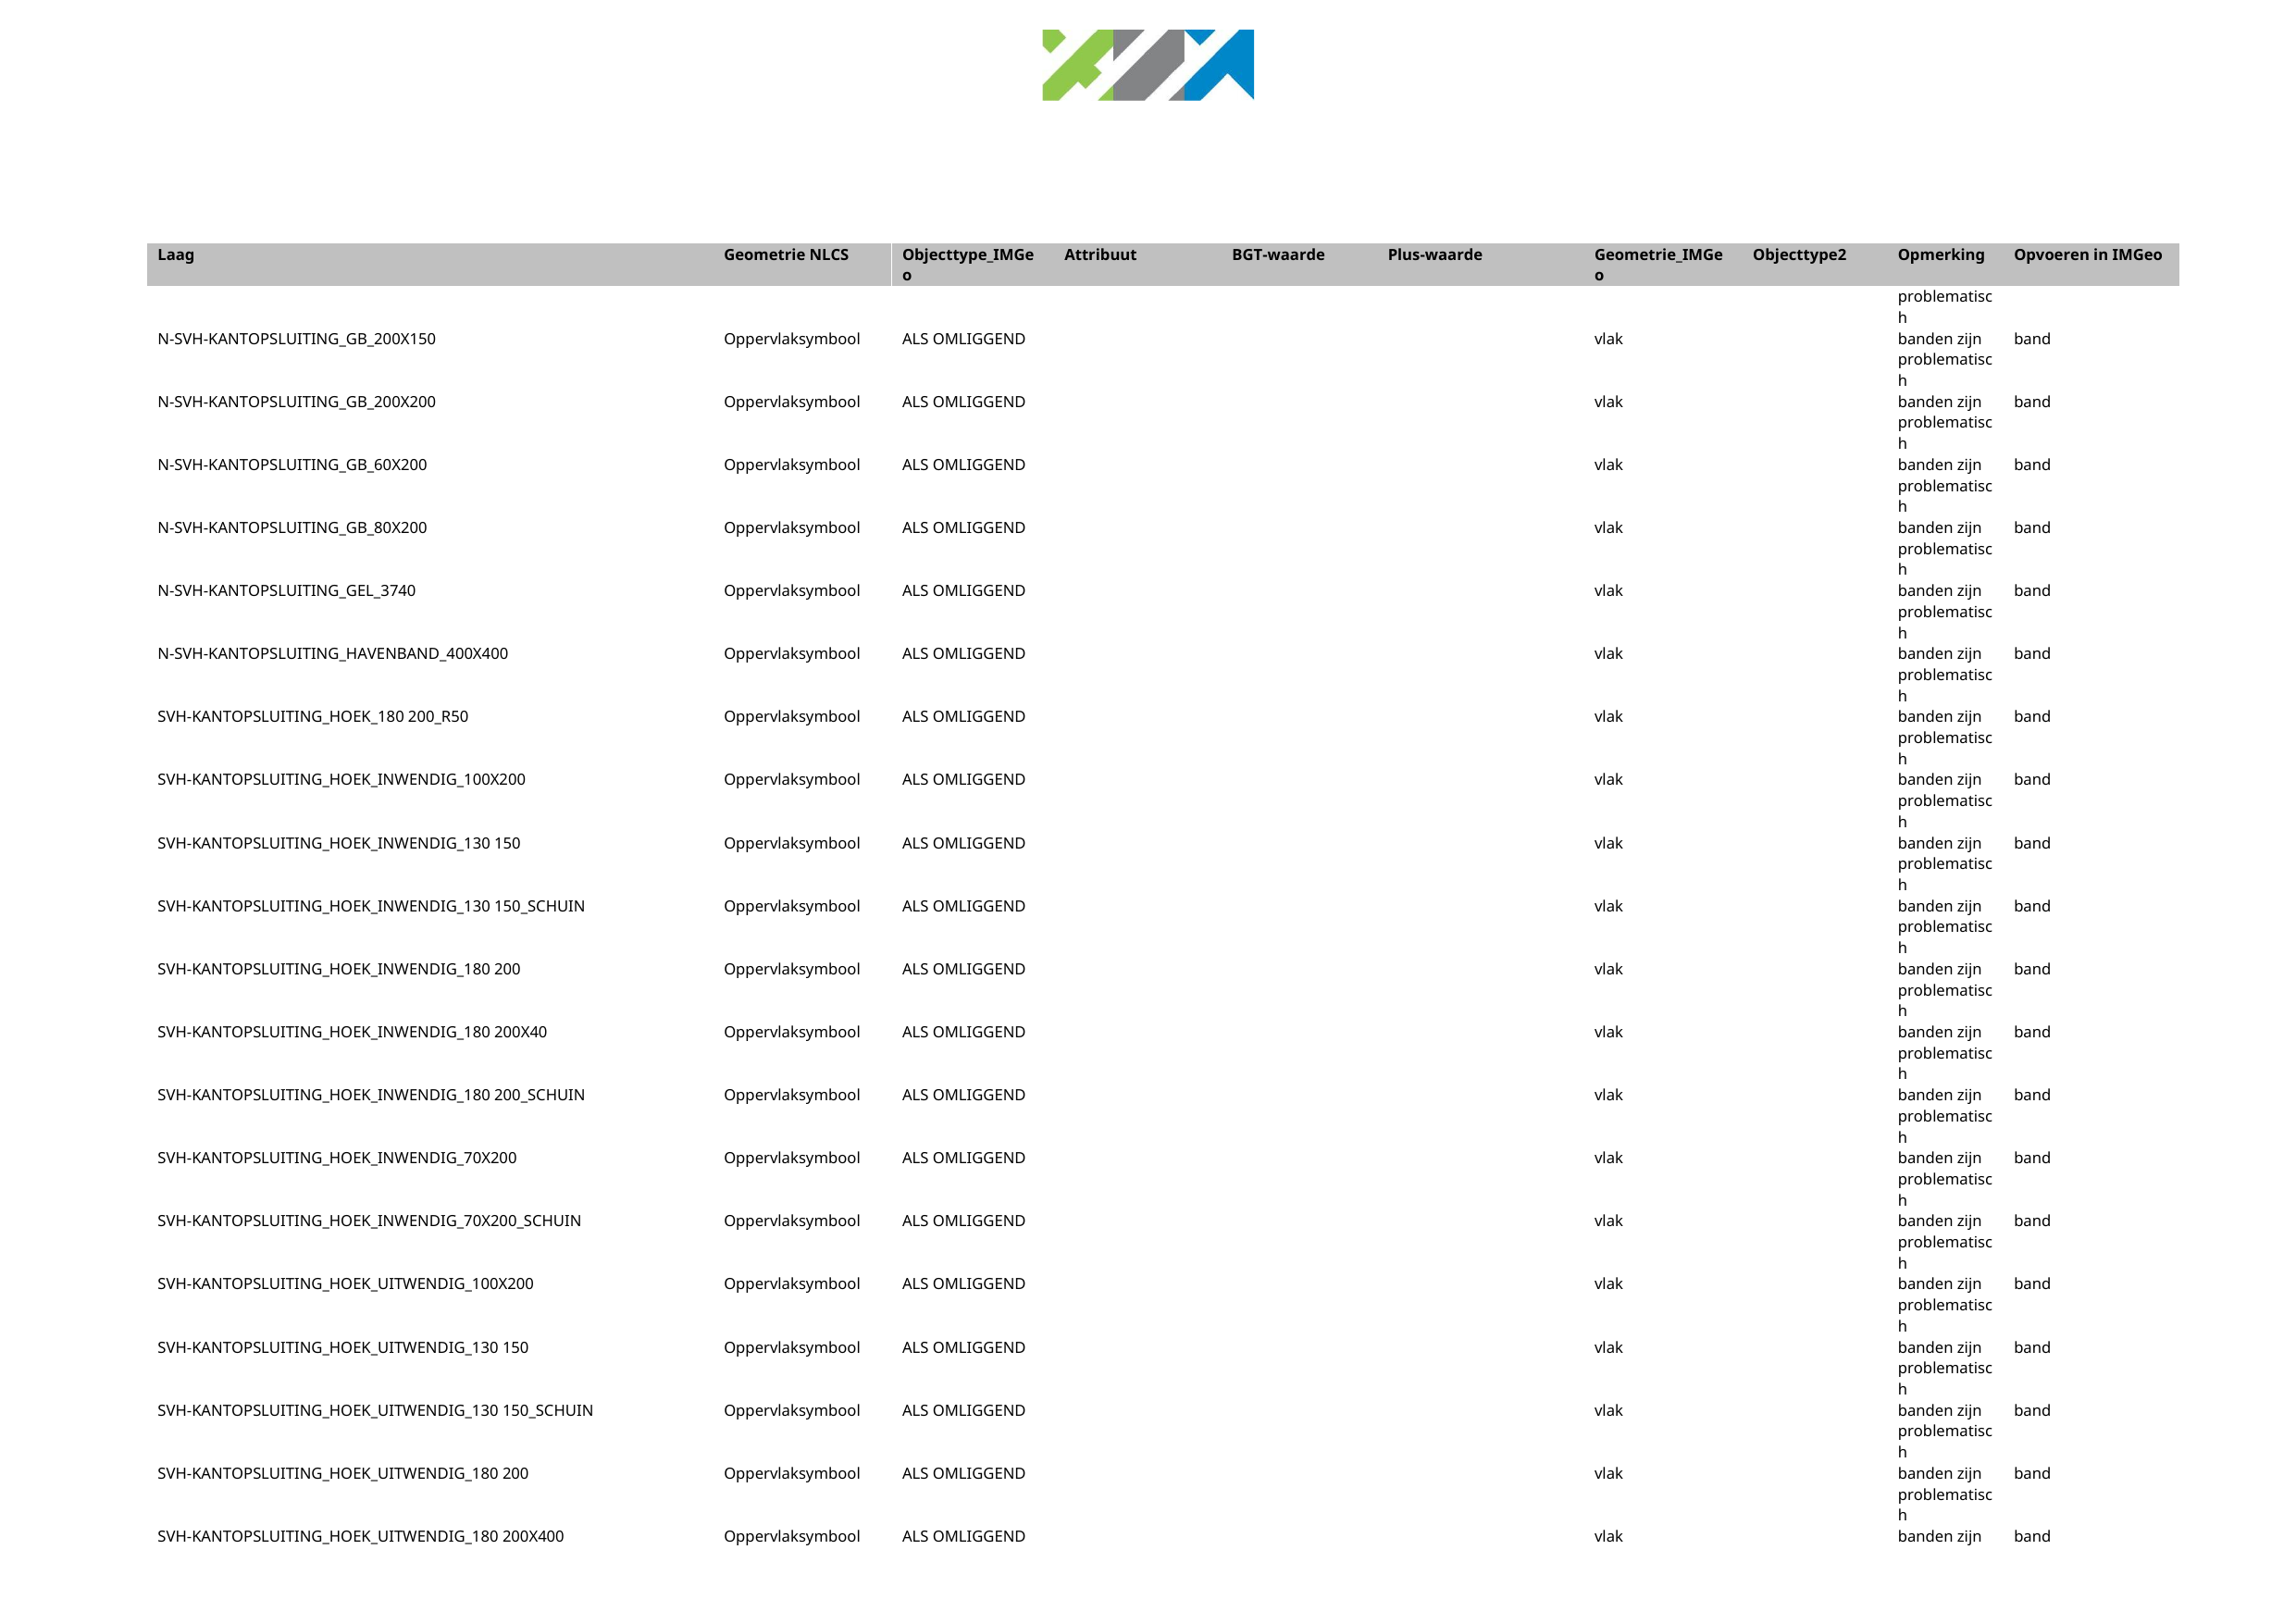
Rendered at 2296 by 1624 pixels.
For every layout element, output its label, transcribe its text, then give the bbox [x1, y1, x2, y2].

table_cell vlak [1584, 832, 1743, 895]
table_cell [1054, 286, 1222, 328]
table_cell [1377, 1273, 1584, 1336]
table_cell Oppervlaksymbool [714, 769, 891, 832]
table_cell [1743, 769, 1887, 832]
table_cell banden zijn problematisch [1887, 580, 2004, 643]
table_cell Oppervlaksymbool [714, 1085, 891, 1147]
table_cell vlak [1584, 580, 1743, 643]
table_cell Oppervlaksymbool [714, 1462, 891, 1525]
table_cell band [2004, 1085, 2179, 1147]
table_cell [1222, 1399, 1377, 1462]
table_cell [1377, 328, 1584, 391]
table_cell [1743, 1336, 1887, 1399]
table_cell SVH-KANTOPSLUITING_HOEK_UITWENDIG_180 200X400 [147, 1526, 714, 1550]
table_cell [1222, 769, 1377, 832]
table_cell [1054, 895, 1222, 958]
table_cell Oppervlaksymbool [714, 1273, 891, 1336]
table_cell [1222, 1336, 1377, 1399]
table_cell N-SVH-KANTOPSLUITING_GB_200X150 [147, 328, 714, 391]
table_cell vlak [1584, 643, 1743, 706]
table_cell ALS OMLIGGEND [892, 643, 1054, 706]
table_cell banden zijn problematisch [1887, 895, 2004, 958]
table_cell [1054, 453, 1222, 516]
table_cell SVH-KANTOPSLUITING_HOEK_INWENDIG_130 150 [147, 832, 714, 895]
table_cell [1377, 1022, 1584, 1085]
table_cell banden zijn problematisch [1887, 328, 2004, 391]
table_cell [1054, 1210, 1222, 1273]
table_cell [1054, 706, 1222, 769]
table_cell band [2004, 328, 2179, 391]
table_cell Oppervlaksymbool [714, 391, 891, 453]
table_cell [892, 286, 1054, 328]
table_cell SVH-KANTOPSLUITING_HOEK_INWENDIG_180 200 [147, 958, 714, 1021]
table_cell ALS OMLIGGEND [892, 1462, 1054, 1525]
table_cell SVH-KANTOPSLUITING_HOEK_INWENDIG_100X200 [147, 769, 714, 832]
table_cell band [2004, 1147, 2179, 1210]
table_cell Oppervlaksymbool [714, 958, 891, 1021]
table_cell band [2004, 1022, 2179, 1085]
table_cell Oppervlaksymbool [714, 643, 891, 706]
table_cell banden zijn problematisch [1887, 391, 2004, 453]
table_cell ALS OMLIGGEND [892, 1085, 1054, 1147]
table_cell N-SVH-KANTOPSLUITING_GB_60X200 [147, 453, 714, 516]
table_cell [1054, 1336, 1222, 1399]
table_cell vlak [1584, 1085, 1743, 1147]
table_cell SVH-KANTOPSLUITING_HOEK_UITWENDIG_130 150 [147, 1336, 714, 1399]
table_cell ALS OMLIGGEND [892, 832, 1054, 895]
table_cell [1584, 286, 1743, 328]
table_cell band [2004, 706, 2179, 769]
table_cell banden zijn problematisch [1887, 517, 2004, 580]
table_cell [1743, 1273, 1887, 1336]
table_cell band [2004, 391, 2179, 453]
table_cell band [2004, 832, 2179, 895]
table_cell [1743, 453, 1887, 516]
table_cell Oppervlaksymbool [714, 1526, 891, 1550]
table_header Attribuut [1054, 243, 1222, 286]
table_cell [1743, 895, 1887, 958]
table_cell banden zijn problematisch [1887, 643, 2004, 706]
table_cell band [2004, 958, 2179, 1021]
table_cell [1054, 580, 1222, 643]
table_cell banden zijn problematisch [1887, 453, 2004, 516]
table_cell [1377, 1147, 1584, 1210]
table_cell [1743, 1399, 1887, 1462]
table_cell [1222, 1526, 1377, 1550]
table_cell [1054, 958, 1222, 1021]
table_cell [1222, 1147, 1377, 1210]
table_cell banden zijn problematisch [1887, 769, 2004, 832]
table_cell [1054, 1085, 1222, 1147]
table_cell vlak [1584, 517, 1743, 580]
table_cell SVH-KANTOPSLUITING_HOEK_INWENDIG_180 200X40 [147, 1022, 714, 1085]
table_cell ALS OMLIGGEND [892, 328, 1054, 391]
table_cell [1222, 391, 1377, 453]
table_cell [1222, 706, 1377, 769]
table_cell ALS OMLIGGEND [892, 391, 1054, 453]
table_header Laag [147, 243, 714, 286]
table_cell SVH-KANTOPSLUITING_HOEK_180 200_R50 [147, 706, 714, 769]
table_cell band [2004, 643, 2179, 706]
table_cell [1222, 1210, 1377, 1273]
table_cell N-SVH-KANTOPSLUITING_GB_200X200 [147, 391, 714, 453]
table_cell Oppervlaksymbool [714, 1210, 891, 1273]
table_cell banden zijn problematisch [1887, 1022, 2004, 1085]
table_cell [1377, 517, 1584, 580]
table_cell [1222, 1273, 1377, 1336]
table_cell [1054, 832, 1222, 895]
table_cell [1377, 643, 1584, 706]
table_cell Oppervlaksymbool [714, 517, 891, 580]
table_cell [1743, 391, 1887, 453]
table_cell [2004, 286, 2179, 328]
table_cell SVH-KANTOPSLUITING_HOEK_UITWENDIG_180 200 [147, 1462, 714, 1525]
table_cell SVH-KANTOPSLUITING_HOEK_UITWENDIG_130 150_SCHUIN [147, 1399, 714, 1462]
table_cell [1743, 706, 1887, 769]
table_cell vlak [1584, 1210, 1743, 1273]
table_cell banden zijn problematisch [1887, 1085, 2004, 1147]
table_cell band [2004, 517, 2179, 580]
table_cell [1054, 328, 1222, 391]
table_cell band [2004, 769, 2179, 832]
table_cell banden zijn problematisch [1887, 706, 2004, 769]
table_cell Oppervlaksymbool [714, 453, 891, 516]
table_cell [1743, 517, 1887, 580]
table_header Objecttype_IMGeo [892, 243, 1054, 286]
table_cell banden zijn problematisch [1887, 1273, 2004, 1336]
table_cell [1054, 1462, 1222, 1525]
table_cell [1743, 1147, 1887, 1210]
table_cell [1377, 895, 1584, 958]
table_header Objecttype2 [1743, 243, 1887, 286]
table_cell [1054, 1399, 1222, 1462]
table_cell [1377, 580, 1584, 643]
table_cell [147, 286, 714, 328]
table_cell SVH-KANTOPSLUITING_HOEK_INWENDIG_130 150_SCHUIN [147, 895, 714, 958]
table_cell [1222, 517, 1377, 580]
table_cell banden zijn problematisch [1887, 1399, 2004, 1462]
table_cell [1222, 580, 1377, 643]
table_cell ALS OMLIGGEND [892, 580, 1054, 643]
table_cell band [2004, 453, 2179, 516]
table_cell banden zijn problematisch [1887, 1336, 2004, 1399]
table_cell [1743, 328, 1887, 391]
table_cell [1377, 1526, 1584, 1550]
table_cell [1743, 1022, 1887, 1085]
table_cell vlak [1584, 328, 1743, 391]
table_cell N-SVH-KANTOPSLUITING_GEL_3740 [147, 580, 714, 643]
table_cell band [2004, 895, 2179, 958]
table_cell ALS OMLIGGEND [892, 1147, 1054, 1210]
table_cell [1054, 1526, 1222, 1550]
table_cell band [2004, 580, 2179, 643]
table_cell [1222, 1022, 1377, 1085]
table_cell [1377, 1336, 1584, 1399]
table_cell [1054, 769, 1222, 832]
table_cell [1743, 643, 1887, 706]
table_cell Oppervlaksymbool [714, 580, 891, 643]
table_cell banden zijn problematisch [1887, 1462, 2004, 1525]
table_cell SVH-KANTOPSLUITING_HOEK_UITWENDIG_100X200 [147, 1273, 714, 1336]
table_cell [1222, 328, 1377, 391]
table_cell band [2004, 1462, 2179, 1525]
table_cell [1743, 1462, 1887, 1525]
table_cell [1377, 958, 1584, 1021]
table_cell [1743, 958, 1887, 1021]
table_cell [714, 286, 891, 328]
table_header Geometrie_IMGeo [1584, 243, 1743, 286]
table_cell ALS OMLIGGEND [892, 958, 1054, 1021]
table_cell ALS OMLIGGEND [892, 1399, 1054, 1462]
table_cell vlak [1584, 1022, 1743, 1085]
table_cell [1222, 958, 1377, 1021]
table_header Plus-waarde [1377, 243, 1584, 286]
table_cell ALS OMLIGGEND [892, 1210, 1054, 1273]
table_cell Oppervlaksymbool [714, 895, 891, 958]
table_cell [1743, 580, 1887, 643]
table_header BGT-waarde [1222, 243, 1377, 286]
table_cell Oppervlaksymbool [714, 1399, 891, 1462]
table_cell ALS OMLIGGEND [892, 706, 1054, 769]
table_cell [1377, 1399, 1584, 1462]
table_cell [1054, 1147, 1222, 1210]
table_cell [1377, 391, 1584, 453]
table_cell band [2004, 1273, 2179, 1336]
table_cell band [2004, 1210, 2179, 1273]
table_cell problematisch [1887, 286, 2004, 328]
table_cell [1222, 1085, 1377, 1147]
table_cell vlak [1584, 1147, 1743, 1210]
table_cell [1054, 517, 1222, 580]
table_cell [1377, 453, 1584, 516]
table_cell [1054, 643, 1222, 706]
table_cell ALS OMLIGGEND [892, 1273, 1054, 1336]
table_cell Oppervlaksymbool [714, 832, 891, 895]
table_cell vlak [1584, 1462, 1743, 1525]
table_cell ALS OMLIGGEND [892, 517, 1054, 580]
table_cell [1054, 1022, 1222, 1085]
table_cell SVH-KANTOPSLUITING_HOEK_INWENDIG_70X200 [147, 1147, 714, 1210]
table_cell [1054, 391, 1222, 453]
table_cell [1377, 1210, 1584, 1273]
table_cell [1222, 1462, 1377, 1525]
table_cell vlak [1584, 391, 1743, 453]
table_cell [1222, 832, 1377, 895]
table_cell Oppervlaksymbool [714, 328, 891, 391]
table_cell ALS OMLIGGEND [892, 1022, 1054, 1085]
table_header Opmerking [1887, 243, 2004, 286]
table_cell [1377, 769, 1584, 832]
table_cell ALS OMLIGGEND [892, 453, 1054, 516]
table_cell ALS OMLIGGEND [892, 1526, 1054, 1550]
table_cell band [2004, 1336, 2179, 1399]
table_cell banden zijn [1887, 1526, 2004, 1550]
table_cell [1222, 286, 1377, 328]
table_cell [1054, 1273, 1222, 1336]
table_cell [1377, 1462, 1584, 1525]
table_cell SVH-KANTOPSLUITING_HOEK_INWENDIG_180 200_SCHUIN [147, 1085, 714, 1147]
table_cell vlak [1584, 453, 1743, 516]
table_cell banden zijn problematisch [1887, 958, 2004, 1021]
table_cell vlak [1584, 1273, 1743, 1336]
table_cell [1222, 643, 1377, 706]
table_cell SVH-KANTOPSLUITING_HOEK_INWENDIG_70X200_SCHUIN [147, 1210, 714, 1273]
table_cell [1743, 1210, 1887, 1273]
table_cell vlak [1584, 1336, 1743, 1399]
table_cell vlak [1584, 895, 1743, 958]
table_cell Oppervlaksymbool [714, 1022, 891, 1085]
table_cell ALS OMLIGGEND [892, 769, 1054, 832]
table_header Opvoeren in IMGeo [2004, 243, 2179, 286]
table_cell [1377, 832, 1584, 895]
table_cell band [2004, 1399, 2179, 1462]
table_cell [1377, 286, 1584, 328]
table_cell [1743, 1526, 1887, 1550]
table_cell [1743, 832, 1887, 895]
table_cell vlak [1584, 1526, 1743, 1550]
table_cell banden zijn problematisch [1887, 832, 2004, 895]
table_cell [1743, 286, 1887, 328]
table_cell N-SVH-KANTOPSLUITING_GB_80X200 [147, 517, 714, 580]
table_cell [1222, 895, 1377, 958]
table_cell [1377, 706, 1584, 769]
table_cell vlak [1584, 1399, 1743, 1462]
table_cell vlak [1584, 769, 1743, 832]
table_cell Oppervlaksymbool [714, 1147, 891, 1210]
table_cell banden zijn problematisch [1887, 1147, 2004, 1210]
table_cell [1222, 453, 1377, 516]
table_cell [1743, 1085, 1887, 1147]
table_header Geometrie NLCS [714, 243, 891, 286]
table_cell ALS OMLIGGEND [892, 895, 1054, 958]
table_cell vlak [1584, 958, 1743, 1021]
table_cell [1377, 1085, 1584, 1147]
table_cell N-SVH-KANTOPSLUITING_HAVENBAND_400X400 [147, 643, 714, 706]
table_cell band [2004, 1526, 2179, 1550]
table_cell ALS OMLIGGEND [892, 1336, 1054, 1399]
table_cell Oppervlaksymbool [714, 1336, 891, 1399]
table_cell vlak [1584, 706, 1743, 769]
table_cell Oppervlaksymbool [714, 706, 891, 769]
table_cell banden zijn problematisch [1887, 1210, 2004, 1273]
